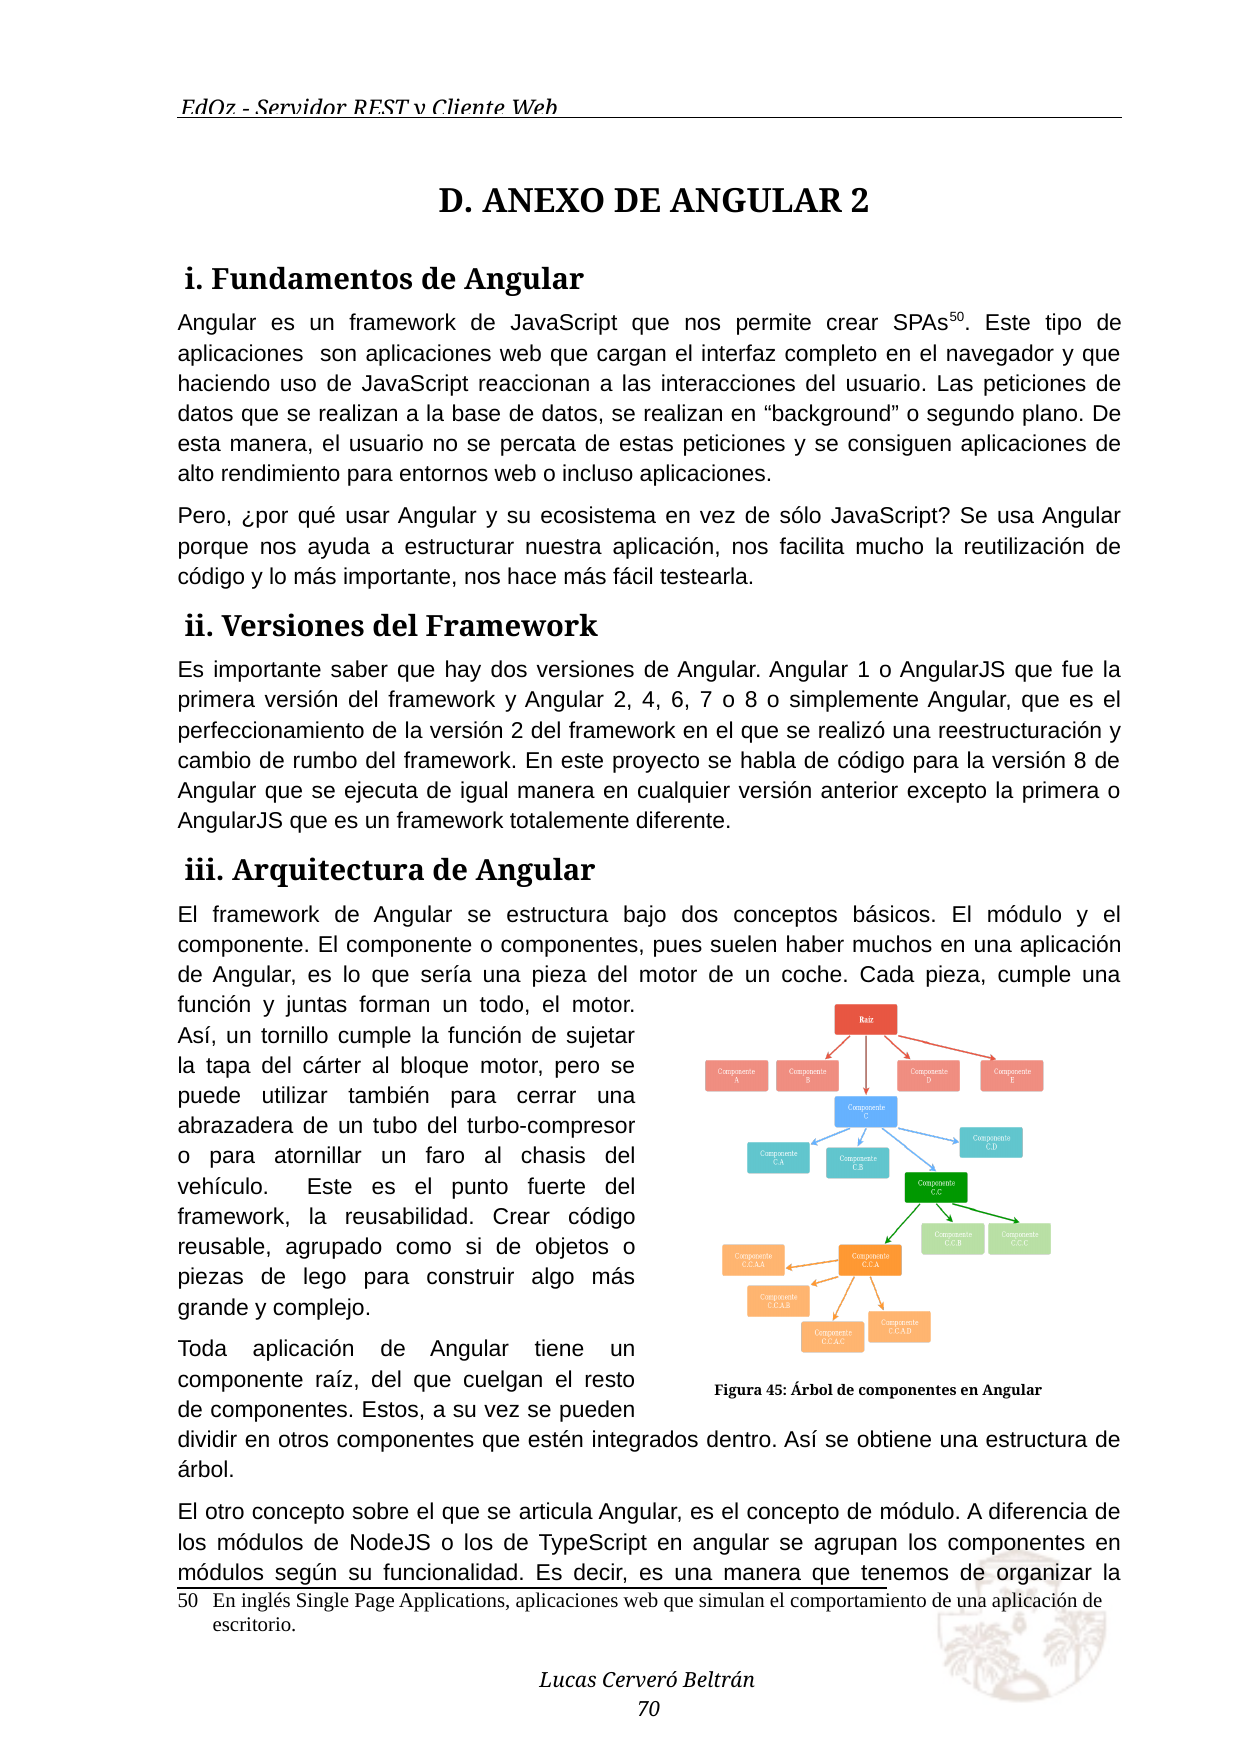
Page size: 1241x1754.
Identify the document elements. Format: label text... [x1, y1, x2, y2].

text Figura 45: Árbol de componentes en Angular [636, 1380, 1121, 1400]
list Anexo de Angular 2 [177, 177, 1122, 222]
list Versiones del Framework [177, 605, 1122, 644]
text El otro concepto sobre el que se articula Angular, es el concepto de módulo. A diferencia de los módulos de NodeJS o los de TypeScript en angular se agrupan los componentes en módulos según su funcionalidad. Es decir, es una manera que tenemos de organizar la [177, 1498, 1122, 1585]
text En inglés Single Page Applications, aplicaciones web que simulan el comportamiento de una aplicación de escritorio. [177, 1588, 1122, 1636]
list Fundamentos de Angular [177, 258, 1122, 298]
picture [703, 1001, 1053, 1355]
text Pero, ¿por qué usar Angular y su ecosistema en vez de sólo JavaScript? Se usa Angular porque nos ayuda a estructurar nuestra aplicación, nos facilita mucho la reutilización de código y lo más importante, nos hace más fácil testearla. [177, 502, 1122, 589]
list Arquitectura de Angular [177, 849, 1122, 889]
text Es importante saber que hay dos versiones de Angular. Angular 1 o AngularJS que fue la primera versión del framework y Angular 2, 4, 6, 7 o 8 o simplemente Angular, que es el perfeccionamiento de la versión 2 del framework en el que se realizó una reestructuración y cambio de rumbo del framework. En este proyecto se habla de código para la versión 8 de Angular que se ejecuta de igual manera en cualquier versión anterior excepto la primera o AngularJS que es un framework totalemente diferente. [177, 656, 1122, 834]
text El framework de Angular se estructura bajo dos conceptos básicos. El módulo y el componente. El componente o componentes, pues suelen haber muchos en una aplicación de Angular, es lo que sería una pieza del motor de un coche. Cada pieza, cumple una función y juntas forman un todo, el motor. Así, un tornillo cumple la función de sujetar la tapa del cárter al bloque motor, pero se puede utilizar también para cerrar una abrazadera de un tubo del turbo-compresor o para atornillar un faro al chasis del vehículo. Este es el punto fuerte del framework, la reusabilidad. Crear código reusable, agrupado como si de objetos o piezas de lego para construir algo más grande y complejo. [177, 901, 1122, 1380]
text Angular es un framework de JavaScript que nos permite crear SPAs. Este tipo de aplicaciones son aplicaciones web que cargan el interfaz completo en el navegador y que haciendo uso de JavaScript reaccionan a las interacciones del usuario. Las peticiones de datos que se realizan a la base de datos, se realizan en “background” o segundo plano. De esta manera, el usuario no se percata de estas peticiones y se consiguen aplicaciones de alto rendimiento para entornos web o incluso aplicaciones. [177, 309, 1122, 487]
text Toda aplicación de Angular tiene un componente raíz, del que cuelgan el resto de componentes. Estos, a su vez se pueden dividir en otros componentes que estén integrados dentro. Así se obtiene una estructura de árbol. [177, 1335, 1122, 1483]
